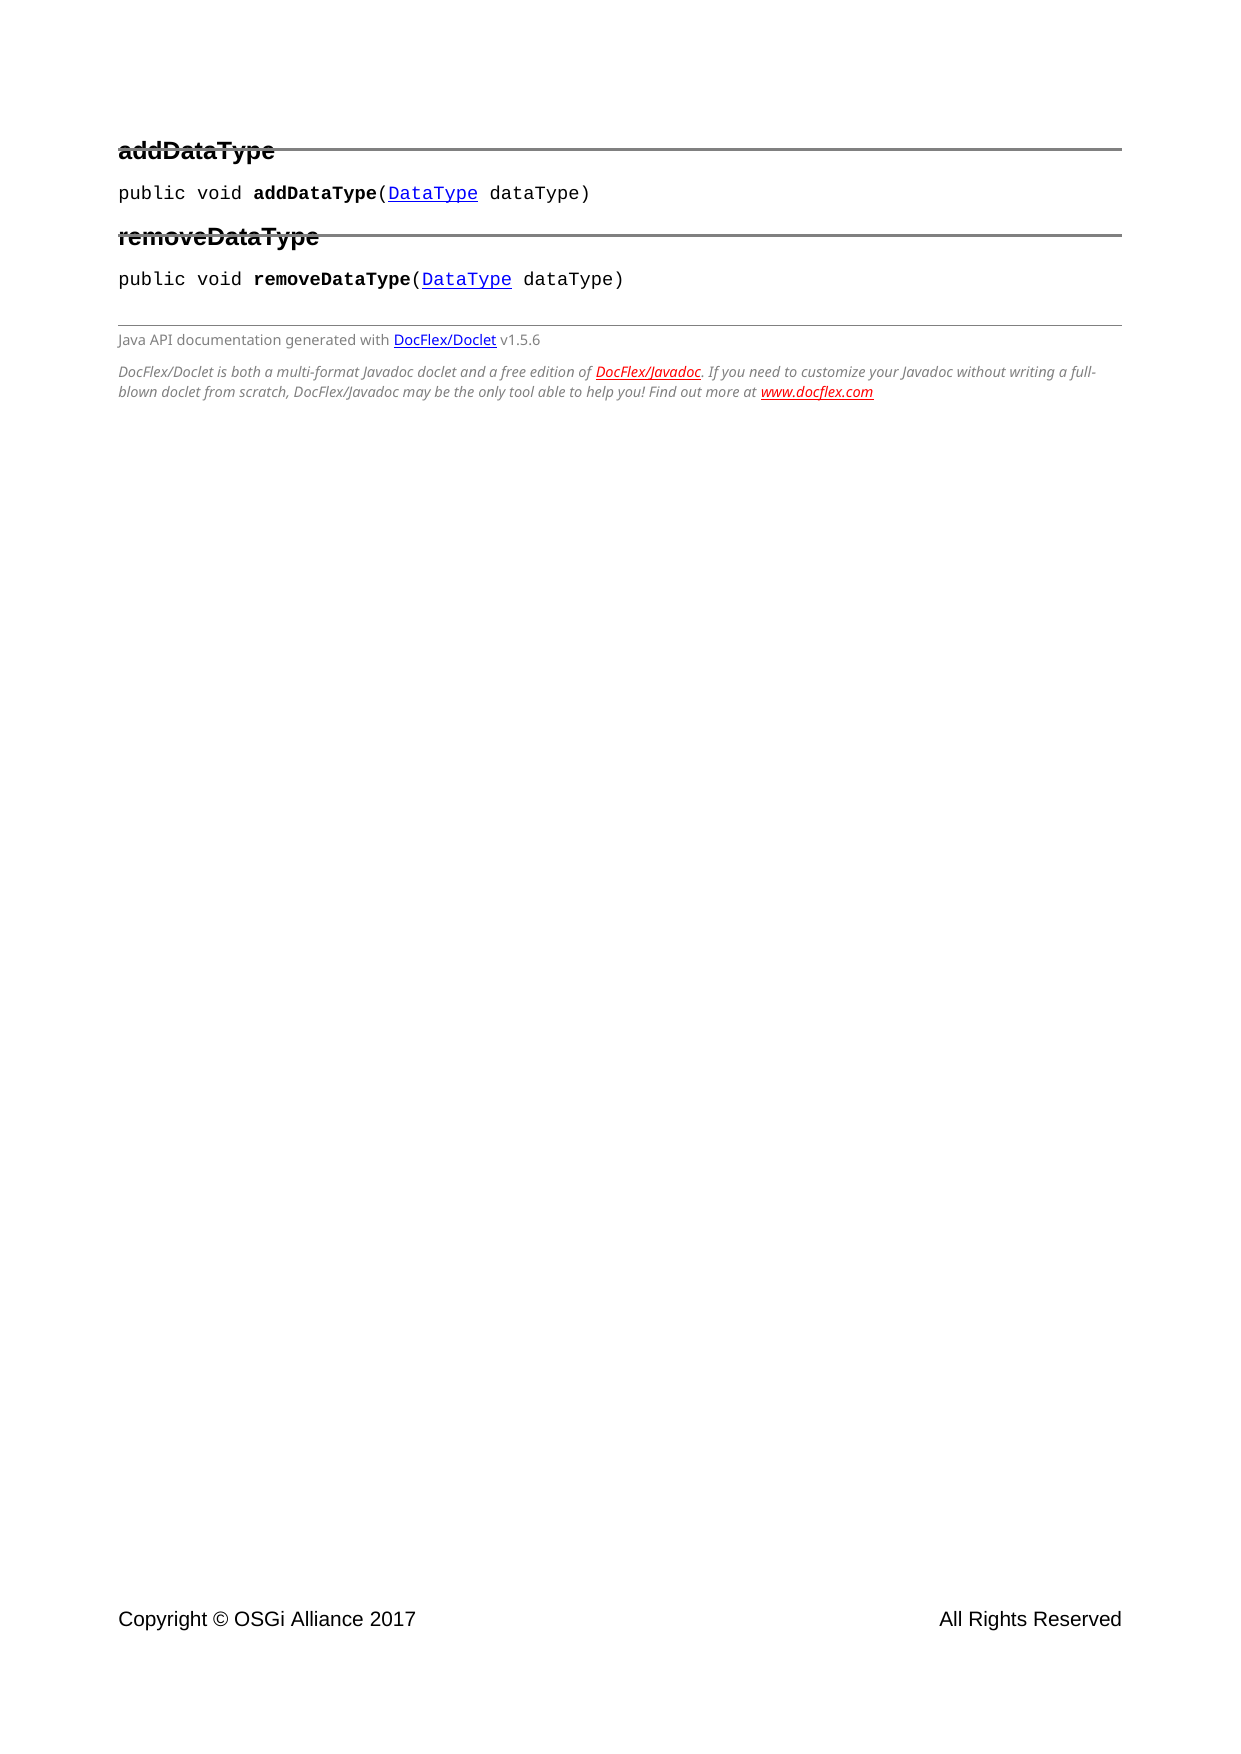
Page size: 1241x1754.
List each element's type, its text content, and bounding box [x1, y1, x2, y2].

text DocFlex/Doclet is both a multi-format Javadoc doclet and a free edition of DocFlex/Javadoc. If you need to customize your Javadoc without writing a full-blown doclet from scratch, DocFlex/Javadoc may be the only tool able to help you! Find out more at www.docflex.com [118, 362, 1122, 402]
text public void removeDataType(DataType dataType) [118, 270, 1122, 291]
text Java API documentation generated with DocFlex/Doclet v1.5.6 [118, 326, 1122, 350]
text public void addDataType(DataType dataType) [118, 184, 1122, 205]
